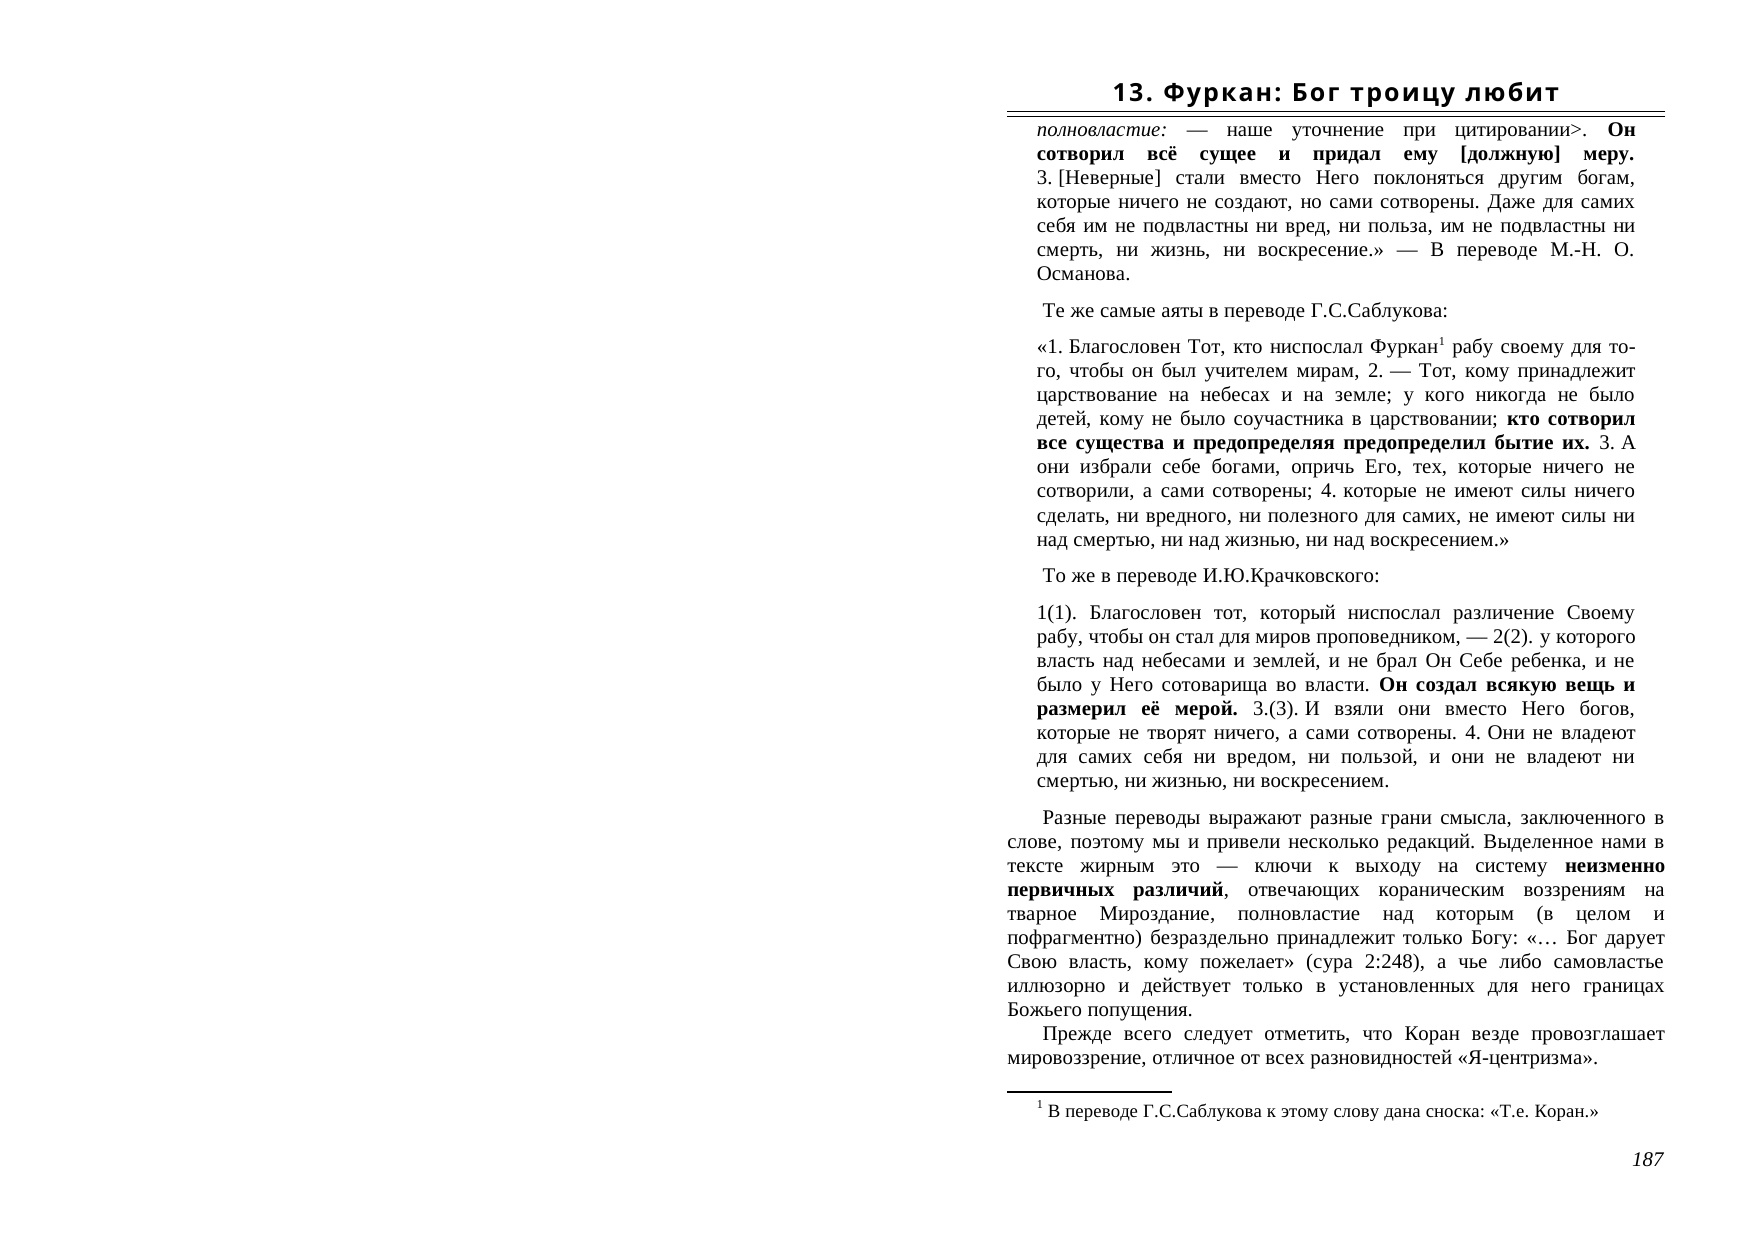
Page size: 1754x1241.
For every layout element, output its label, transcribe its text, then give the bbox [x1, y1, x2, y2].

text В переводе Г.С.Саблукова к этому слову дана сноска: «Т.е. Коран.» [1007, 1098, 1665, 1122]
text Прежде всего следует отметить, что Коран везде провозглашает мировоззрение, отличное от всех разновидностей «Я-центризма». [1007, 1021, 1665, 1069]
text Те же самые аяты в переводе Г.С.Саблукова: [1007, 297, 1665, 321]
text полновластие: — наше уточнение при цитировании>. Он сотворил всё сущее и придал ему [должную] меру. 3. [Неверные] стали вместо Него поклоняться другим богам, которые ничего не создают, но сами сотворены. Даже для самих себя им не подвластны ни вред, ни польза, им не подвластны ни смерть, ни жизнь, ни воскресение.» — В переводе М.-Н. О. Османова. [1037, 117, 1636, 285]
text «1. Благословен Тот, кто ниспослал Фуркан рабу своему для то­го, чтобы он был учителем мирам, 2. — Тот, кому принадлежит царствование на небесах и на земле; у кого никогда не было детей, кому не было соучастника в царствовании; кто сотворил все существа и предопределяя предопределил бытие их. 3. А они избрали себе богами, опричь Его, тех, которые ничего не сотворили, а сами сотворены; 4. которые не имеют силы ничего сделать, ни вредного, ни полезного для самих, не имеют силы ни над смертью, ни над жизнью, ни над воскресением.» [1037, 334, 1636, 551]
text То же в переводе И.Ю.Крачковского: [1007, 563, 1665, 587]
text Разные переводы выражают разные грани смысла, заключенного в слове, поэтому мы и привели несколько редакций. Выделенное нами в тексте жирным это — ключи к выходу на систему неизменно первичных различий, отвечающих кораническим воззрениям на тварное Мироздание, полновластие над которым (в целом и пофрагментно) безраздельно принадлежит только Богу: «… Бог дарует Свою власть, кому пожелает» (сура 2:248), а чье либо самовластье иллюзорно и действует только в установленных для него границах Божьего попущения. [1007, 804, 1665, 1021]
text 1(1). Благословен тот, который ниспослал различение Своему рабу, чтобы он стал для миров проповедником, — 2(2). у которого власть над небесами и землей, и не брал Он Себе ребенка, и не было у Него сотоварища во власти. Он создал всякую вещь и размерил её мерой. 3.(3). И взяли они вместо Него богов, которые не творят ничего, а сами сотворены. 4. Они не владеют для самих себя ни вредом, ни пользой, и они не владеют ни смертью, ни жизнью, ни воскресением. [1037, 599, 1636, 792]
